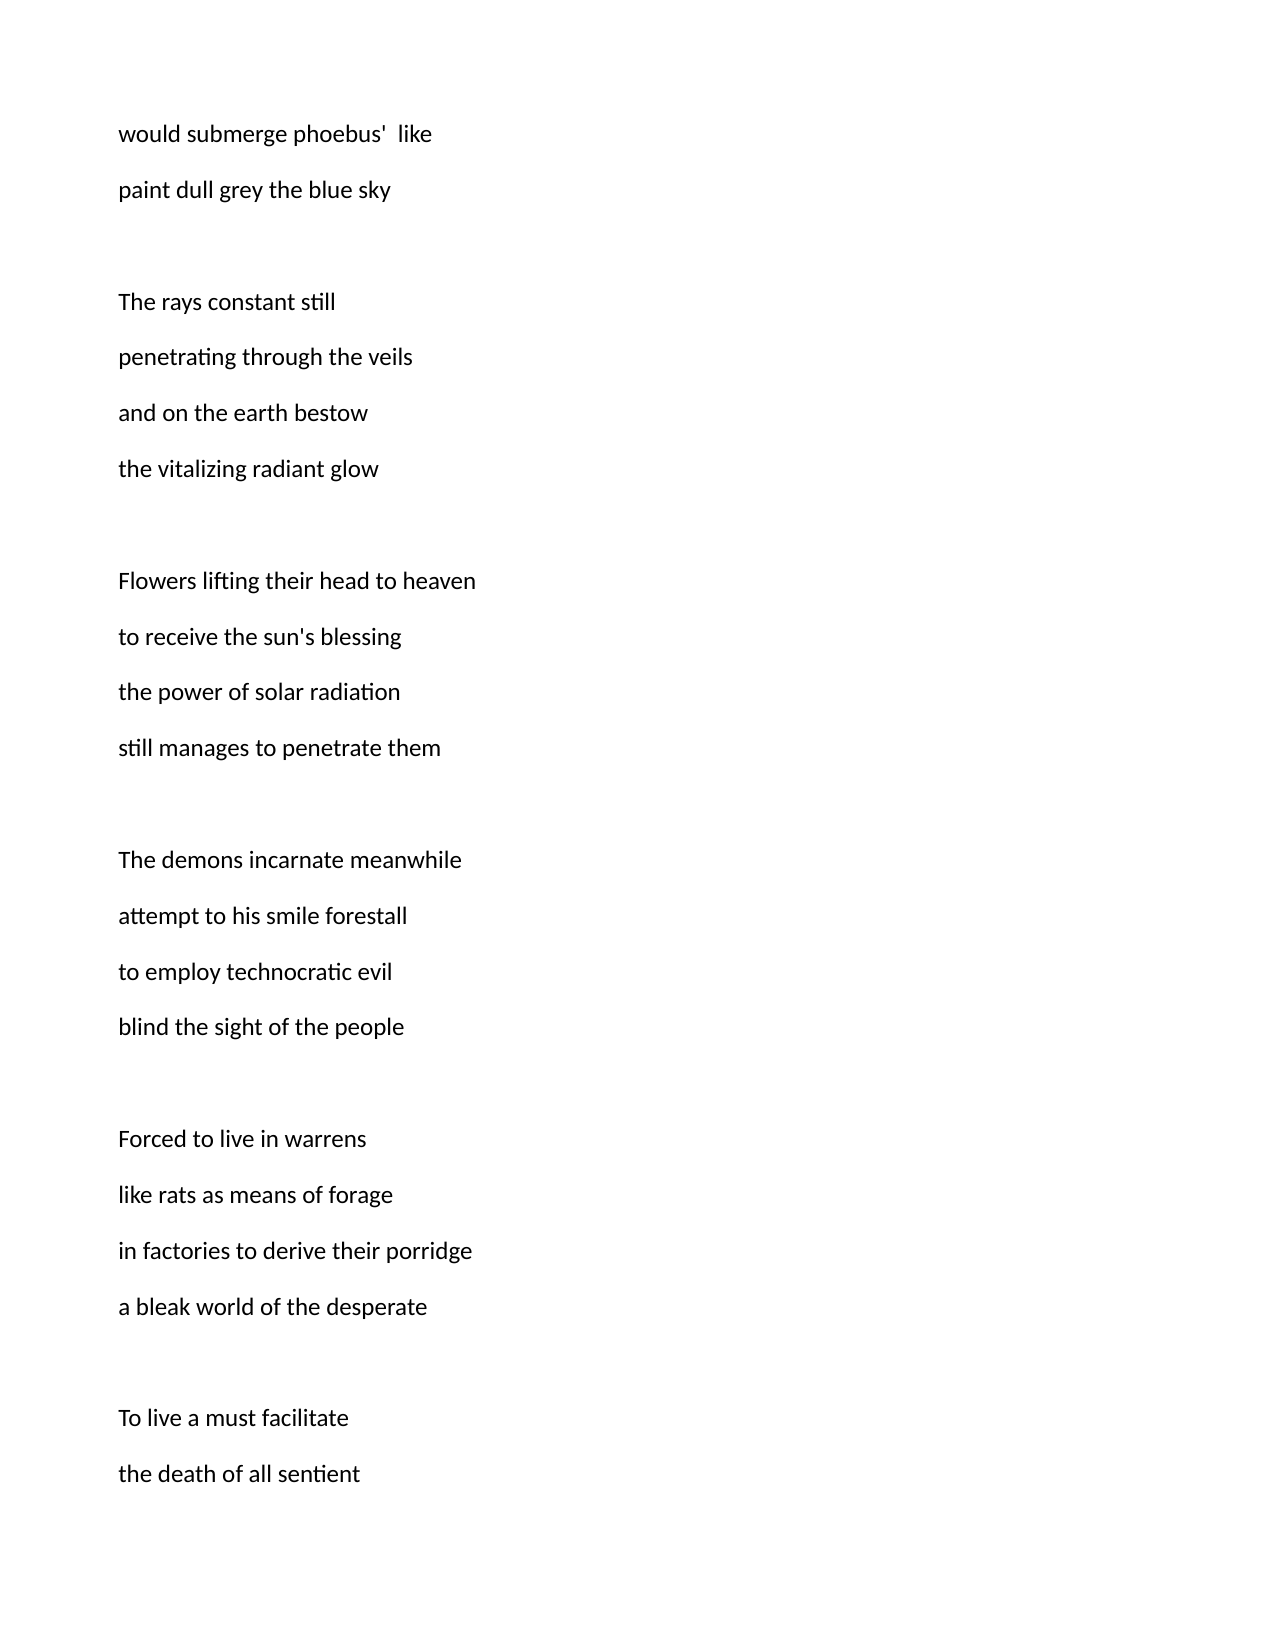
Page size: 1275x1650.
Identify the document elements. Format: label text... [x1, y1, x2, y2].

text would submerge phoebus' like [118, 118, 1157, 149]
text in factories to derive their porridge [118, 1235, 1157, 1265]
text to employ technocratic evil [118, 956, 1157, 986]
text To live a must facilitate [118, 1402, 1157, 1433]
text and on the earth bestow [118, 397, 1157, 428]
text blind the sight of the people [118, 1011, 1157, 1042]
text a bleak world of the desperate [118, 1291, 1157, 1321]
text The rays constant still [118, 286, 1157, 316]
text the power of solar radiation [118, 676, 1157, 707]
text the death of all sentient [118, 1458, 1157, 1489]
text the vitalizing radiant glow [118, 453, 1157, 484]
text like rats as means of forage [118, 1179, 1157, 1209]
text still manages to penetrate them [118, 732, 1157, 763]
text to receive the sun's blessing [118, 621, 1157, 651]
text Flowers lifting their head to heaven [118, 565, 1157, 595]
text paint dull grey the blue sky [118, 174, 1157, 204]
text penetrating through the veils [118, 341, 1157, 372]
text Forced to live in warrens [118, 1123, 1157, 1154]
text attempt to his smile forestall [118, 900, 1157, 930]
text The demons incarnate meanwhile [118, 844, 1157, 874]
